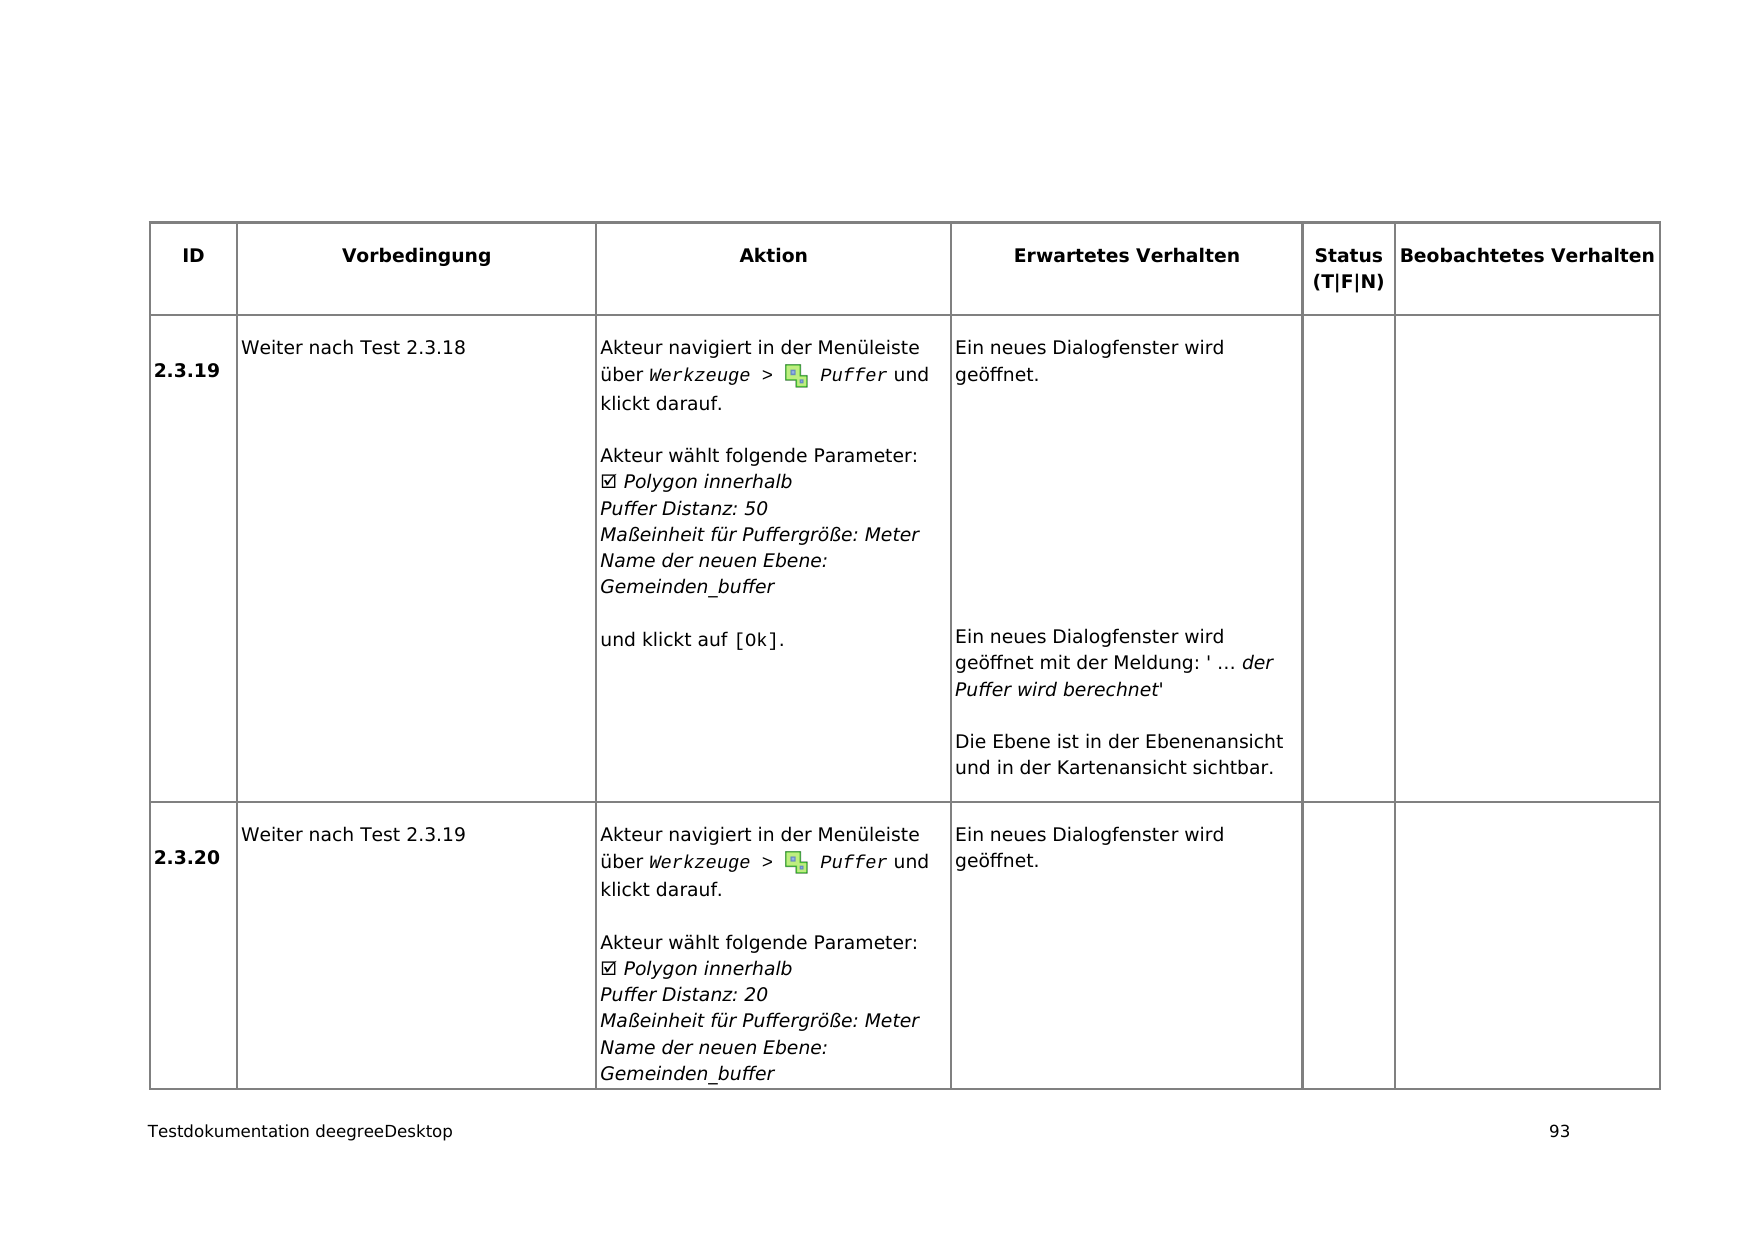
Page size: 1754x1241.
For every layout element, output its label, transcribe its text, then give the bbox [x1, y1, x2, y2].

table_cell [151, 803, 236, 1088]
table_cell Akteur navigiert in der Menüleiste über Werkzeuge > Puffer und klickt darauf. Akteur wählt folgende Parameter:  Polygon innerhalb Puffer Distanz: 50 Maßeinheit für Puffergröße: Meter Name der neuen Ebene: Gemeinden_buffer und klickt auf [Ok]. [597, 316, 950, 801]
table_cell [1304, 316, 1394, 801]
table_header Vorbedingung [238, 224, 595, 314]
table_cell Ein neues Dialogfenster wird geöffnet. [952, 803, 1301, 1088]
table_cell Ein neues Dialogfenster wird geöffnet. Ein neues Dialogfenster wird geöffnet mit der Meldung: ' … der Puffer wird berechnet' Die Ebene ist in der Ebenenansicht und in der Kartenansicht sichtbar. [952, 316, 1301, 801]
table_cell Akteur navigiert in der Menüleiste über Werkzeuge > Puffer und klickt darauf. Akteur wählt folgende Parameter:  Polygon innerhalb Puffer Distanz: 20 Maßeinheit für Puffergröße: Meter Name der neuen Ebene: Gemeinden_buffer [597, 803, 950, 1088]
picture [784, 850, 809, 875]
table_cell [151, 316, 236, 801]
table_header Beobachtetes Verhalten [1396, 224, 1659, 314]
table_header Aktion [597, 224, 950, 314]
table_cell Weiter nach Test 2.3.18 [238, 316, 595, 801]
picture [784, 363, 809, 389]
table_cell [1396, 316, 1659, 801]
table_cell [1396, 803, 1659, 1088]
table_header ID [151, 224, 236, 314]
table_cell Weiter nach Test 2.3.19 [238, 803, 595, 1088]
table_header Status (T|F|N) [1304, 224, 1394, 314]
table_header Erwartetes Verhalten [952, 224, 1301, 314]
table_cell [1304, 803, 1394, 1088]
